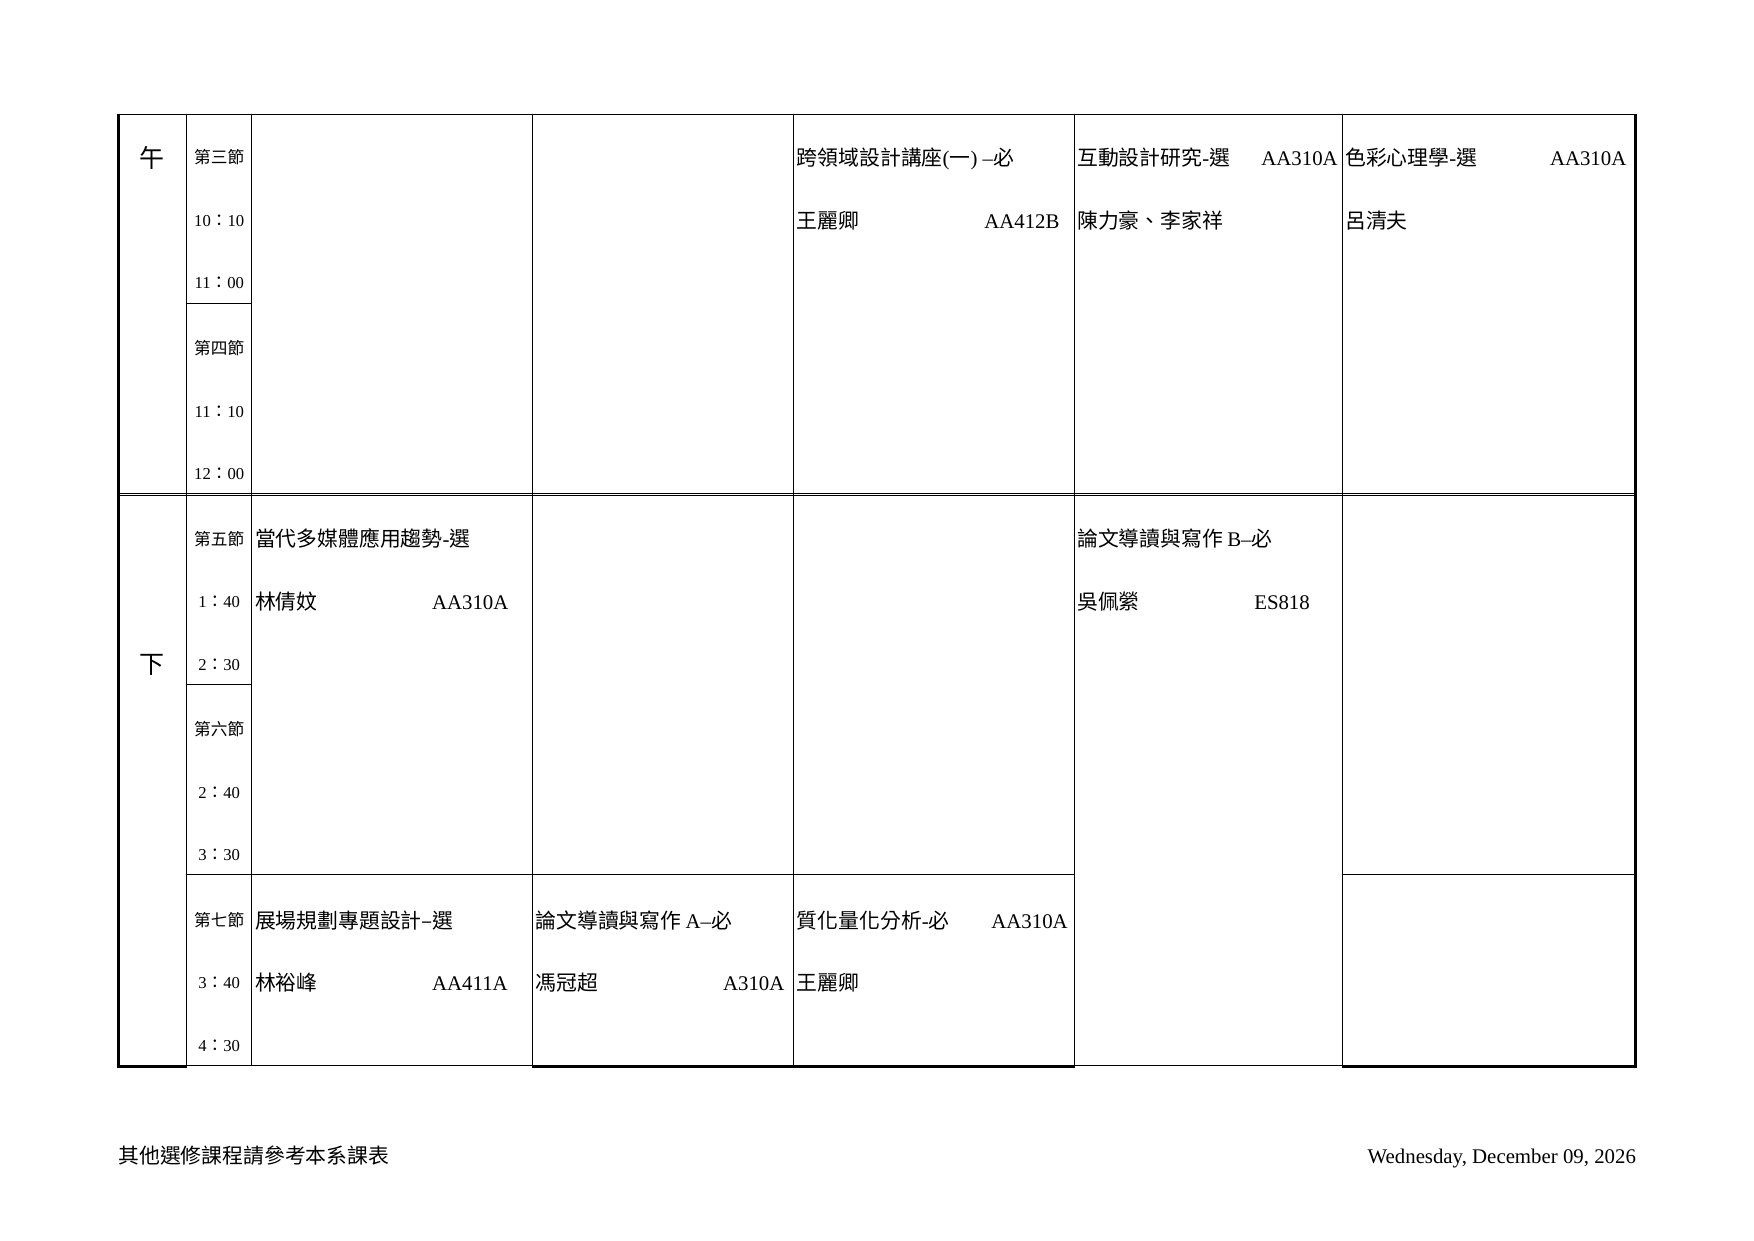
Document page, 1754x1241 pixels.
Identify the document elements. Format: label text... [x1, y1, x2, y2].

table_cell 第四節 11：10 12：00 [187, 304, 251, 493]
table_cell 第七節 3：40 4：30 [187, 875, 251, 1065]
table_cell [1343, 496, 1634, 874]
table_cell 下 [120, 496, 186, 1065]
table_cell [794, 496, 1074, 874]
table_cell 第六節 2：40 3：30 [187, 685, 251, 874]
table_cell 論文導讀與寫作B–必 吳佩縈 ES818 [1075, 496, 1342, 1065]
table_cell 第五節 1：40 2：30 [187, 496, 251, 684]
table_cell 跨領域設計講座(一) –必 王麗卿 AA412B [794, 115, 1074, 493]
table_cell [1343, 875, 1634, 1065]
table_cell [533, 115, 793, 493]
table_cell 互動設計研究-選 AA310A 陳力豪、李家祥 [1075, 115, 1342, 493]
table_cell 展場規劃專題設計–選 林裕峰 AA411A [252, 875, 532, 1065]
table_cell 色彩心理學-選 AA310A 呂清夫 [1343, 115, 1634, 493]
table_cell 當代多媒體應用趨勢-選 林倩妏 AA310A [252, 496, 532, 874]
table_cell 質化量化分析-必 AA310A 王麗卿 [794, 875, 1074, 1065]
table_cell 論文導讀與寫作A–必 馮冠超 A310A [533, 875, 793, 1065]
table_cell [252, 115, 532, 493]
table_cell [533, 496, 793, 874]
table_cell 第三節 10：10 11：00 [187, 115, 251, 302]
table_cell 午 [120, 115, 186, 493]
